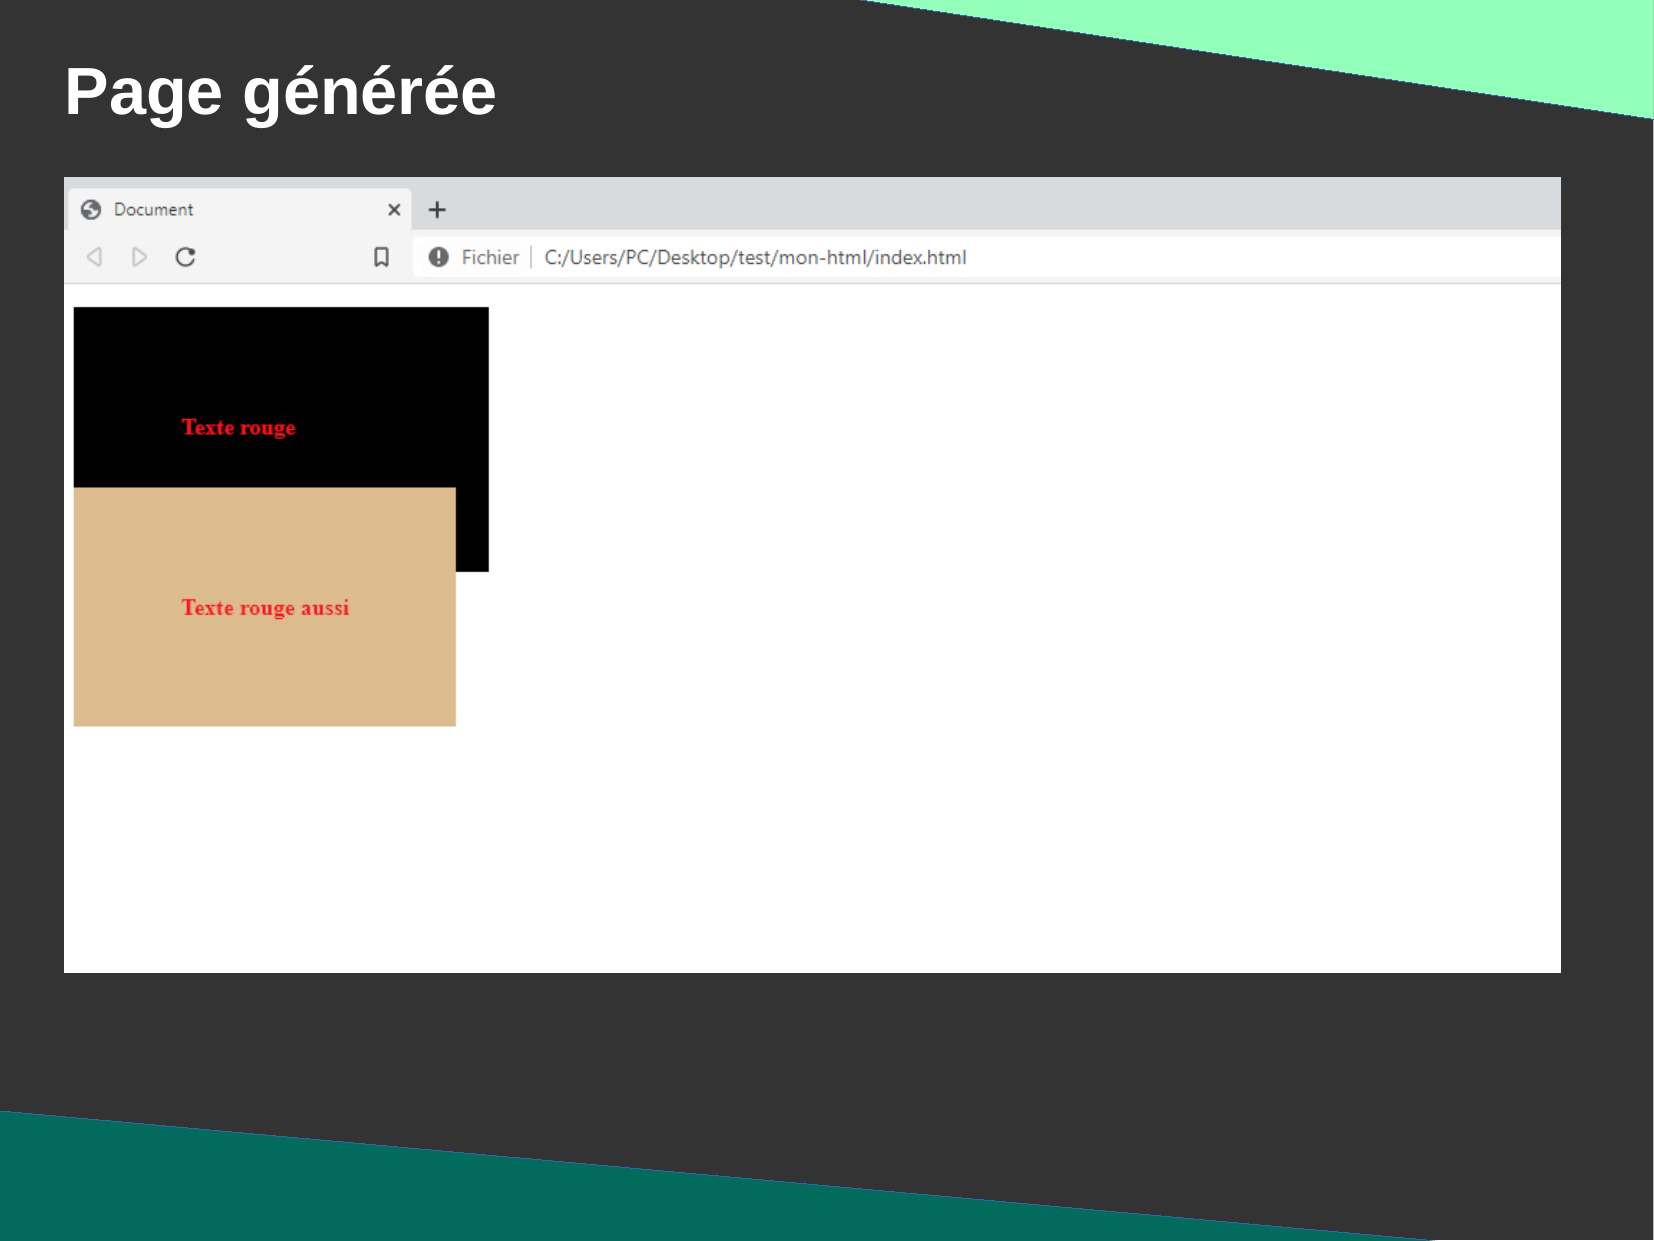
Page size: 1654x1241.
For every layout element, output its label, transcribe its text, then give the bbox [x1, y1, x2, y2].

title Page générée [64, 54, 1553, 157]
picture [64, 177, 1561, 973]
text_box [860, 0, 1654, 120]
